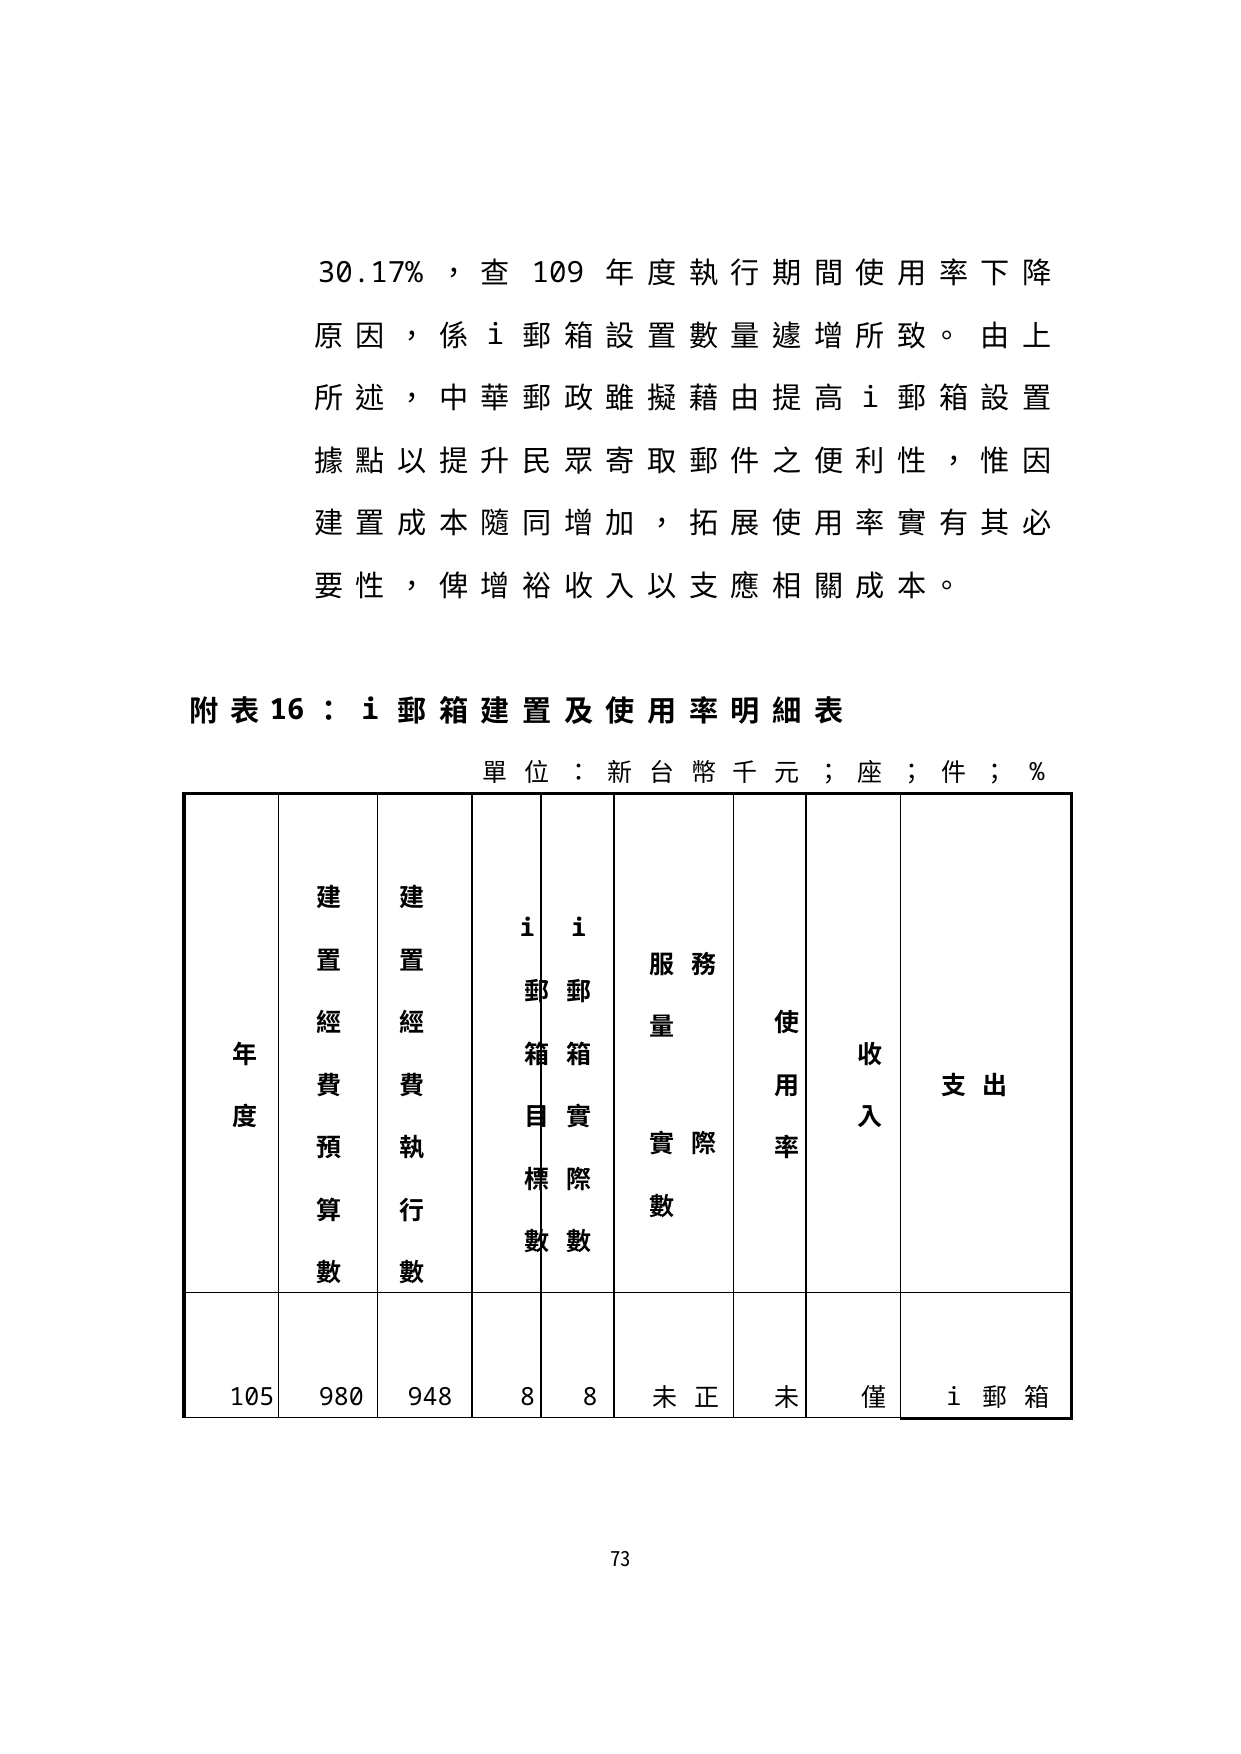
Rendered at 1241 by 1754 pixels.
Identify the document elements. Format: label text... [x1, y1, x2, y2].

table_cell 980 [279, 1293, 377, 1417]
table_header 年度 [186, 795, 278, 1292]
table_cell 未 [734, 1293, 805, 1417]
table_cell 僅 [807, 1293, 900, 1417]
table_cell 8 [542, 1293, 613, 1417]
table_header 建置經費執行數 [378, 795, 471, 1292]
text 單位：新台幣千元；座；件；% [183, 729, 1058, 792]
table_header 支出 [901, 795, 1070, 1292]
text 附表16：i郵箱建置及使用率明細表 [183, 667, 1058, 729]
table_cell 未正 [615, 1293, 733, 1417]
table_header i郵箱實際數 [542, 795, 613, 1292]
table_header 使用率 [734, 795, 805, 1292]
table_cell i郵箱 [901, 1293, 1070, 1417]
table_cell 105 [186, 1293, 278, 1417]
table_header 服務量 實際數 [615, 795, 733, 1292]
table_header 收入 [807, 795, 900, 1292]
table_header 建置經費預算數 [279, 795, 377, 1292]
table_cell 948 [378, 1293, 471, 1417]
table_header i郵箱目標數 [473, 795, 540, 1292]
table_cell 8 [473, 1293, 540, 1417]
text 30.17%，查109年度執行期間使用率下降原因，係i郵箱設置數量遽增所致。由上所述，中華郵政雖擬藉由提高i郵箱設置據點以提升民眾寄取郵件之便利性，惟因建置成本隨同增加，拓展使用率實有其必要性，俾增裕收入以支應相關成本。 [271, 229, 1058, 604]
